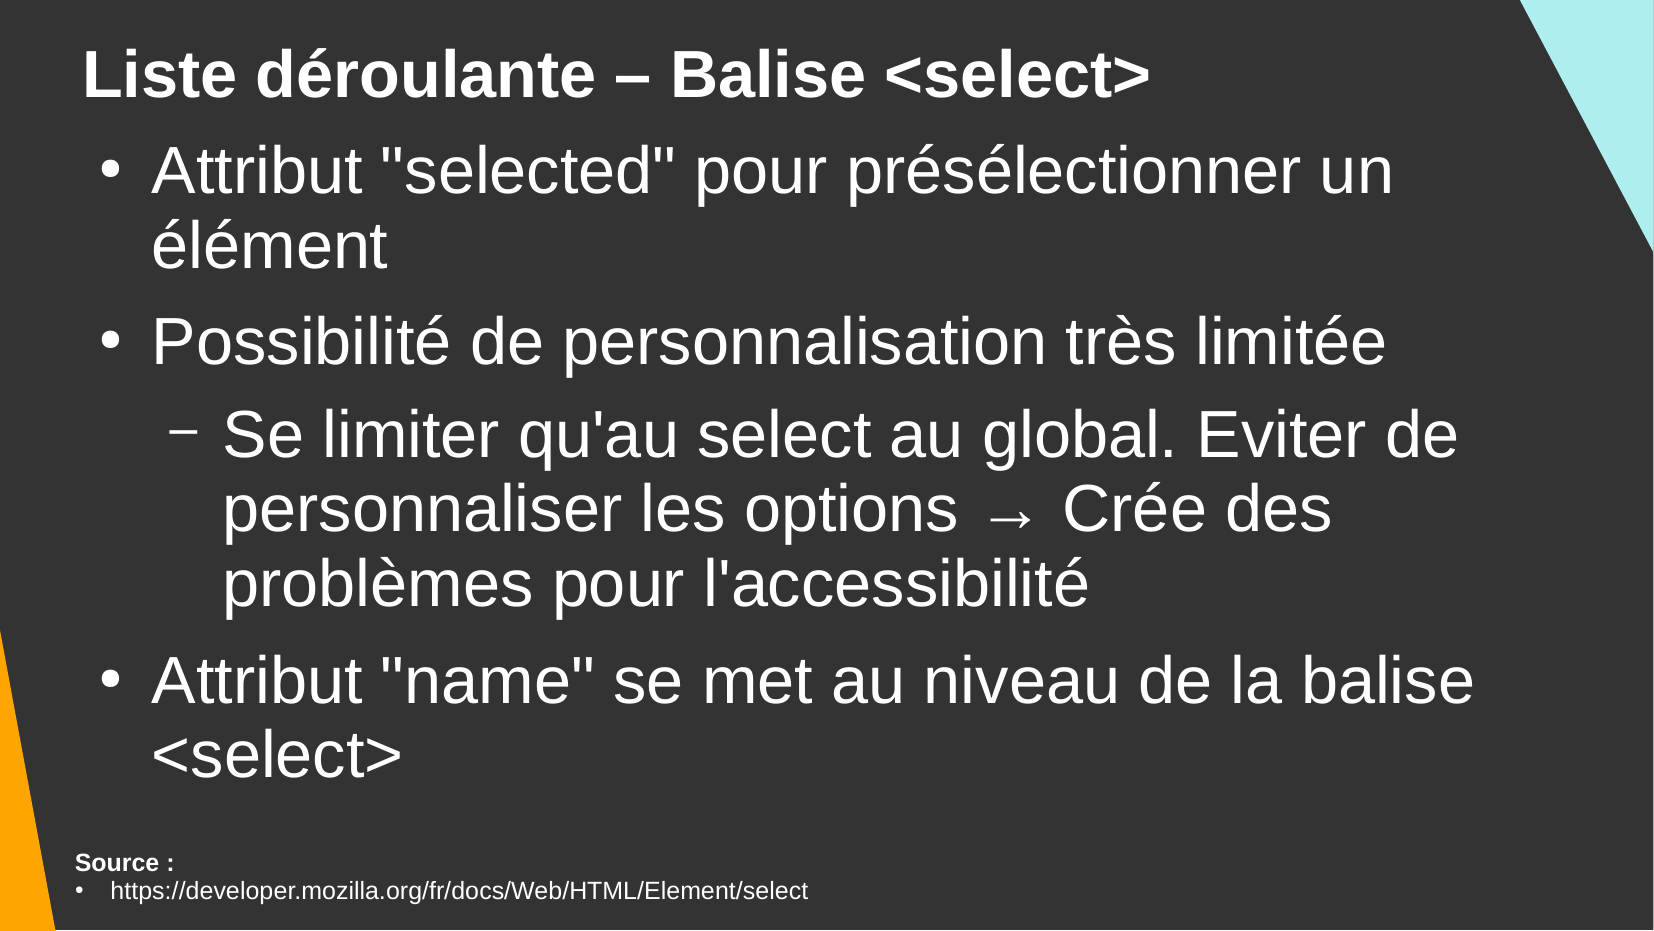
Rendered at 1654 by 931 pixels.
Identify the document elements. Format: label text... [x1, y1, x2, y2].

text_box [1519, 0, 1654, 254]
title Liste déroulante – Balise <select> [82, 37, 1571, 114]
list Attribut "selected" pour présélectionner un élément Possibilité de personnalisation très limitée Se limiter qu'au select au global. Eviter de personnaliser les options → Crée des problèmes pour l'accessibilité Attribut "name" se met au niveau de la balise <select> [80, 132, 1605, 795]
text_box Source : https://developer.mozilla.org/fr/docs/Web/HTML/Element/select [60, 841, 1546, 913]
text_box [0, 630, 56, 931]
